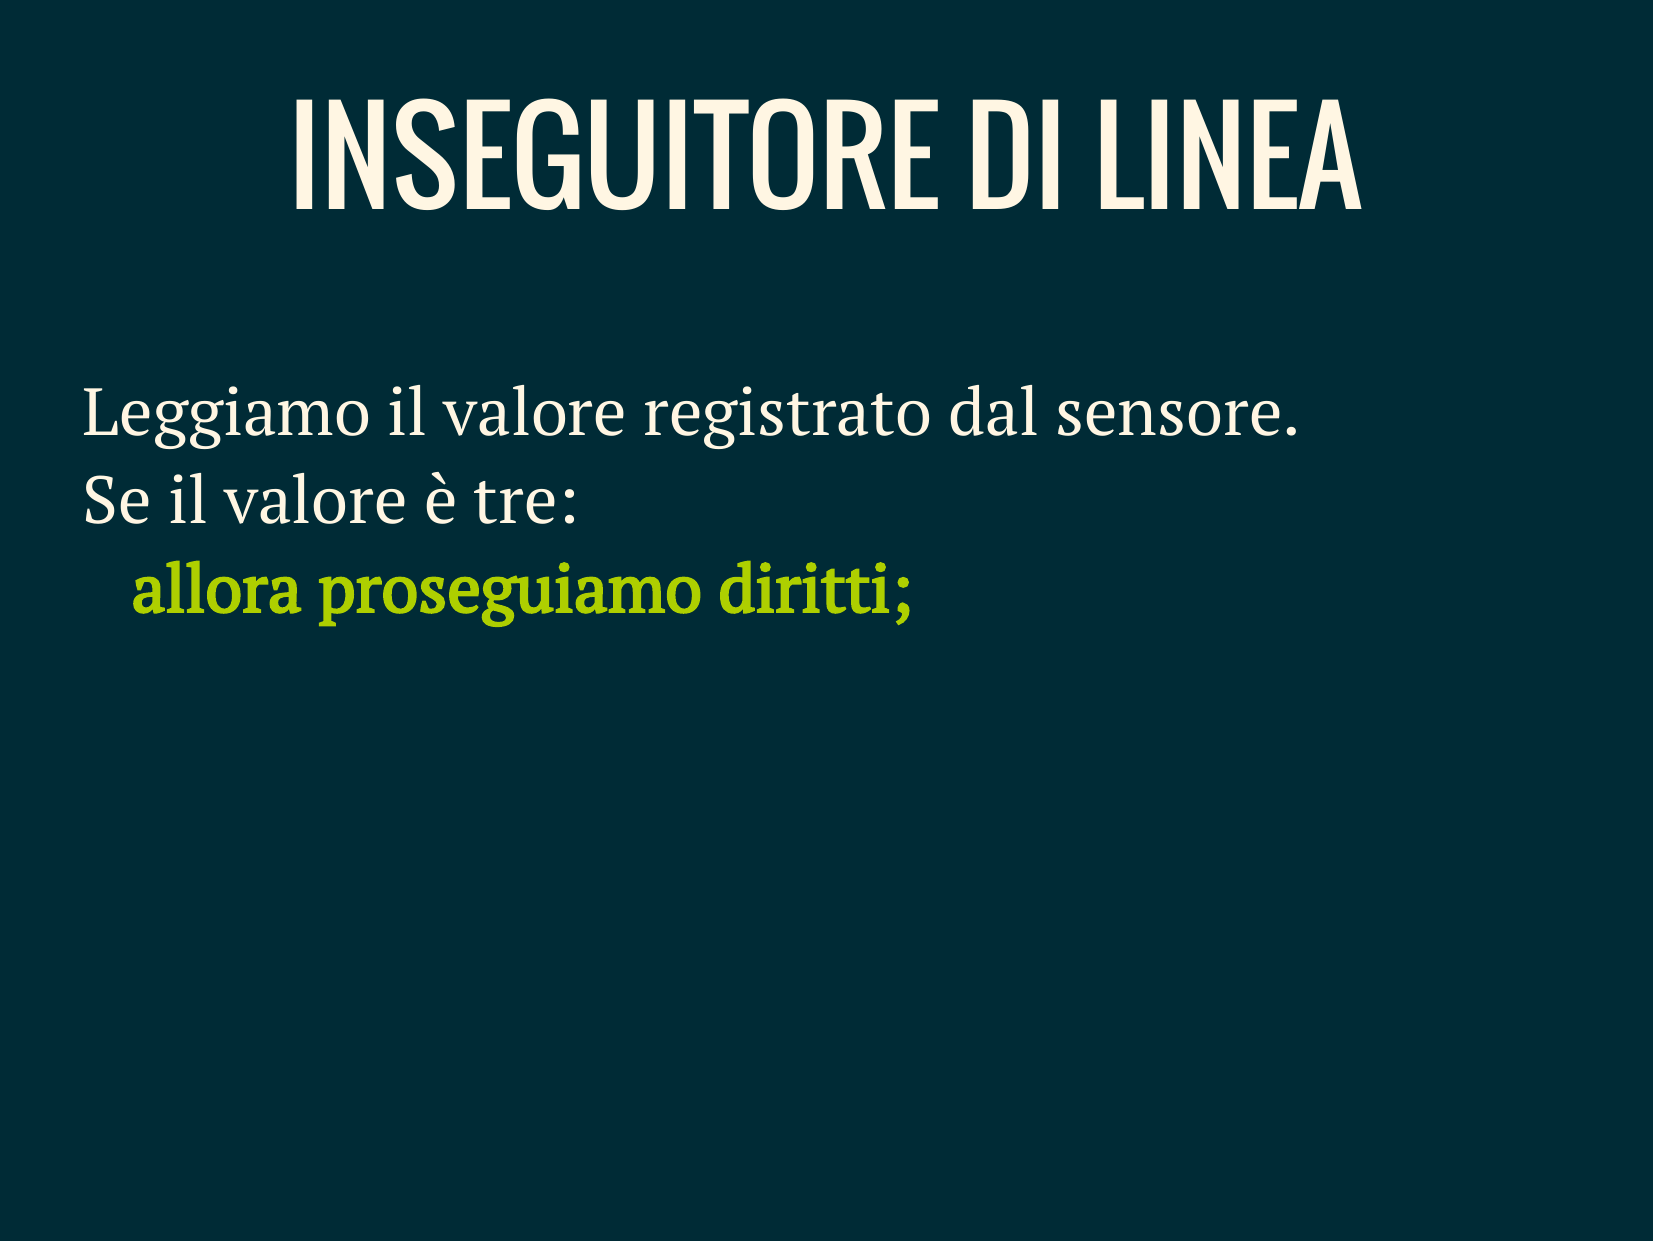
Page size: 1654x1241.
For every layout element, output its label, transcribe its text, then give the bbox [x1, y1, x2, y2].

title Inseguitore di linea [82, 49, 1571, 257]
text_box Leggiamo il valore registrato dal sensore. Se il valore è tre: allora proseguiamo diritti; [82, 366, 1571, 1231]
